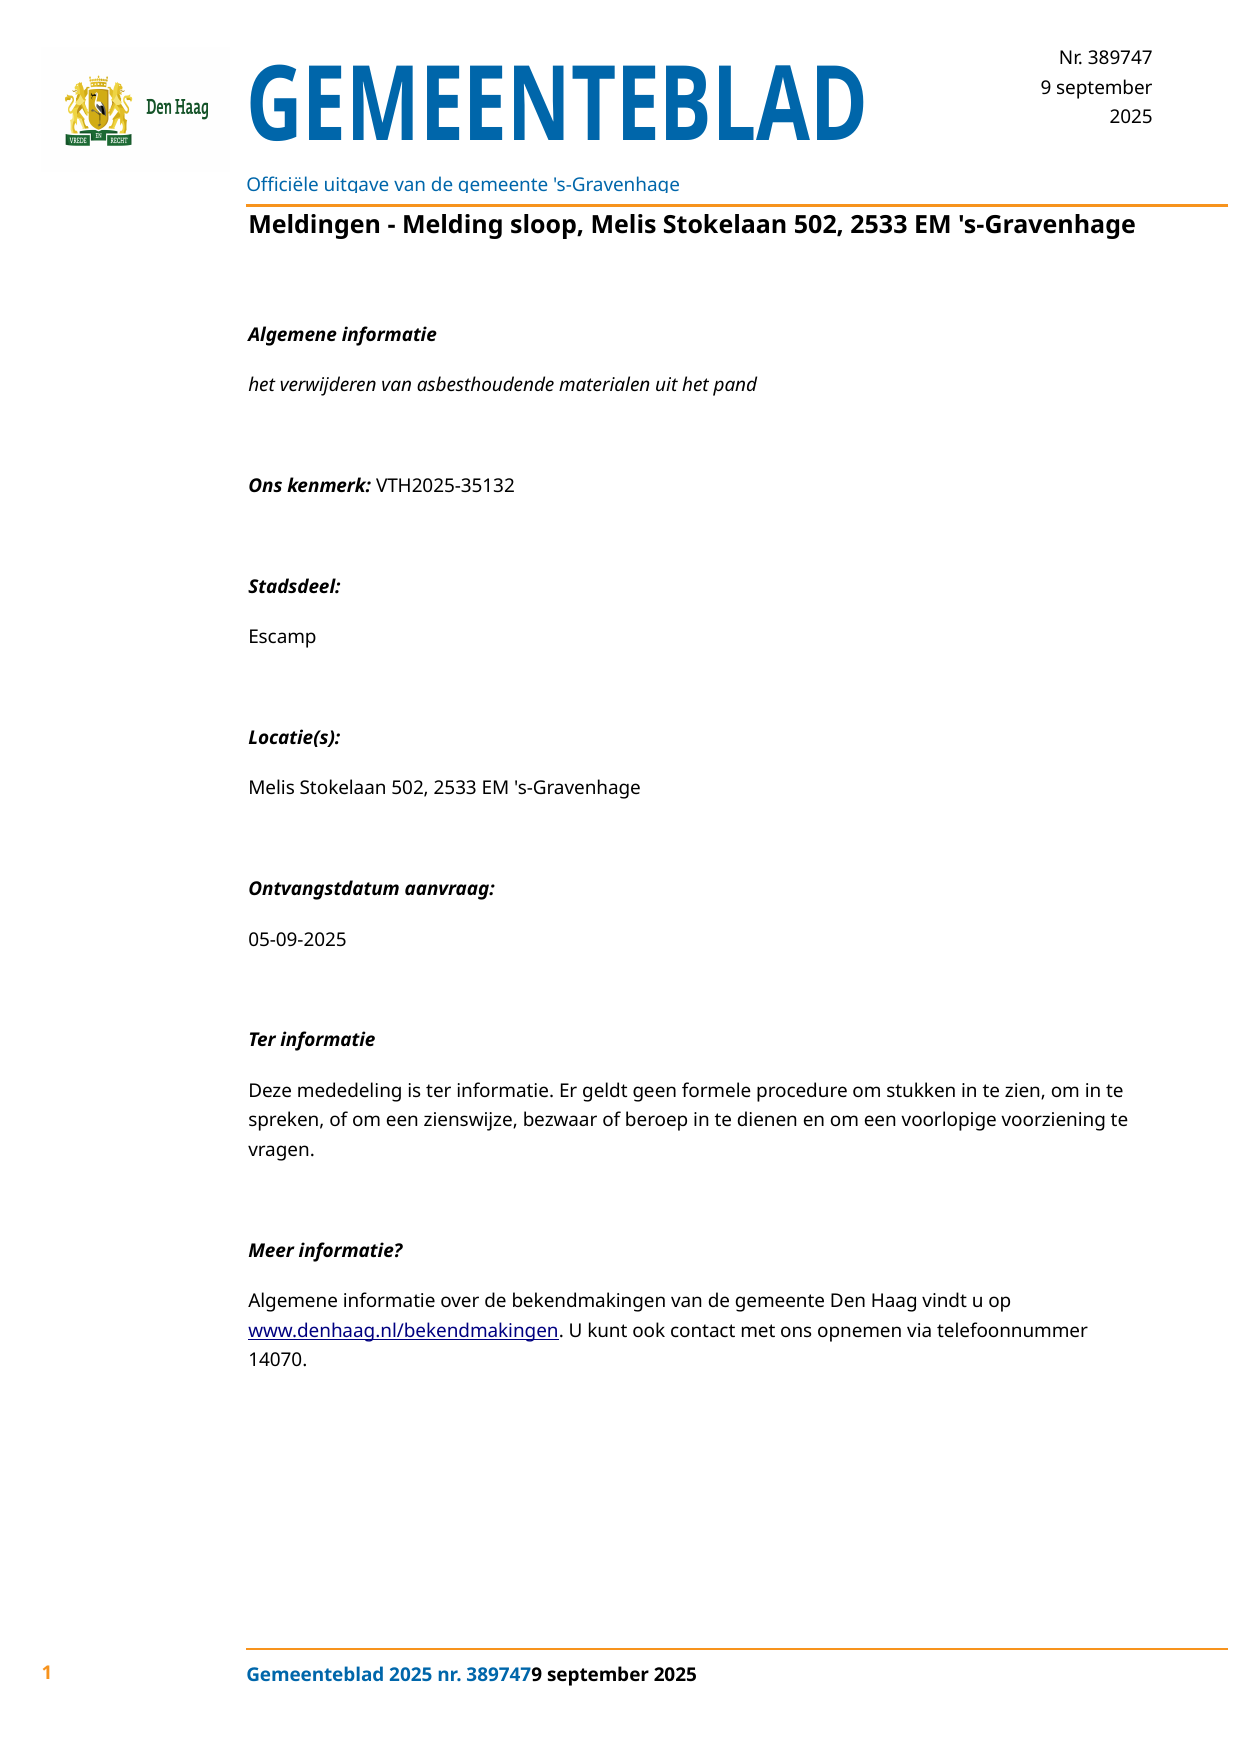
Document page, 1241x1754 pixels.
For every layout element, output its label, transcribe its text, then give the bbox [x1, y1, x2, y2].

text Meer informatie? [248, 1237, 1152, 1263]
text Ontvangstdatum aanvraag: [248, 875, 1152, 901]
text Melis Stokelaan 502, 2533 EM 's-Gravenhage [248, 774, 1152, 800]
text Algemene informatie over de bekendmakingen van de gemeente Den Haag vindt u op www.denhaag.nl/bekendmakingen. U kunt ook contact met ons opnemen via telefoonnummer 14070. [248, 1287, 1152, 1372]
picture [41, 47, 231, 172]
text 05-09-2025 [248, 926, 1152, 951]
text Algemene informatie [248, 321, 1152, 346]
text Stadsdeel: [248, 573, 1152, 598]
text Deze mededeling is ter informatie. Er geldt geen formele procedure om stukken in te zien, om in te spreken, of om een zienswijze, bezwaar of beroep in te dienen en om een voorlopige voorziening te vragen. [248, 1077, 1152, 1162]
text Locatie(s): [248, 724, 1152, 750]
text Escamp [248, 623, 1152, 649]
text Meldingen - Melding sloop, Melis Stokelaan 502, 2533 EM 's-Gravenhage [248, 207, 1152, 241]
text Ter informatie [248, 1027, 1152, 1052]
text het verwijderen van asbesthoudende materialen uit het pand [248, 371, 1152, 397]
text Ons kenmerk: VTH2025-35132 [248, 472, 1152, 498]
